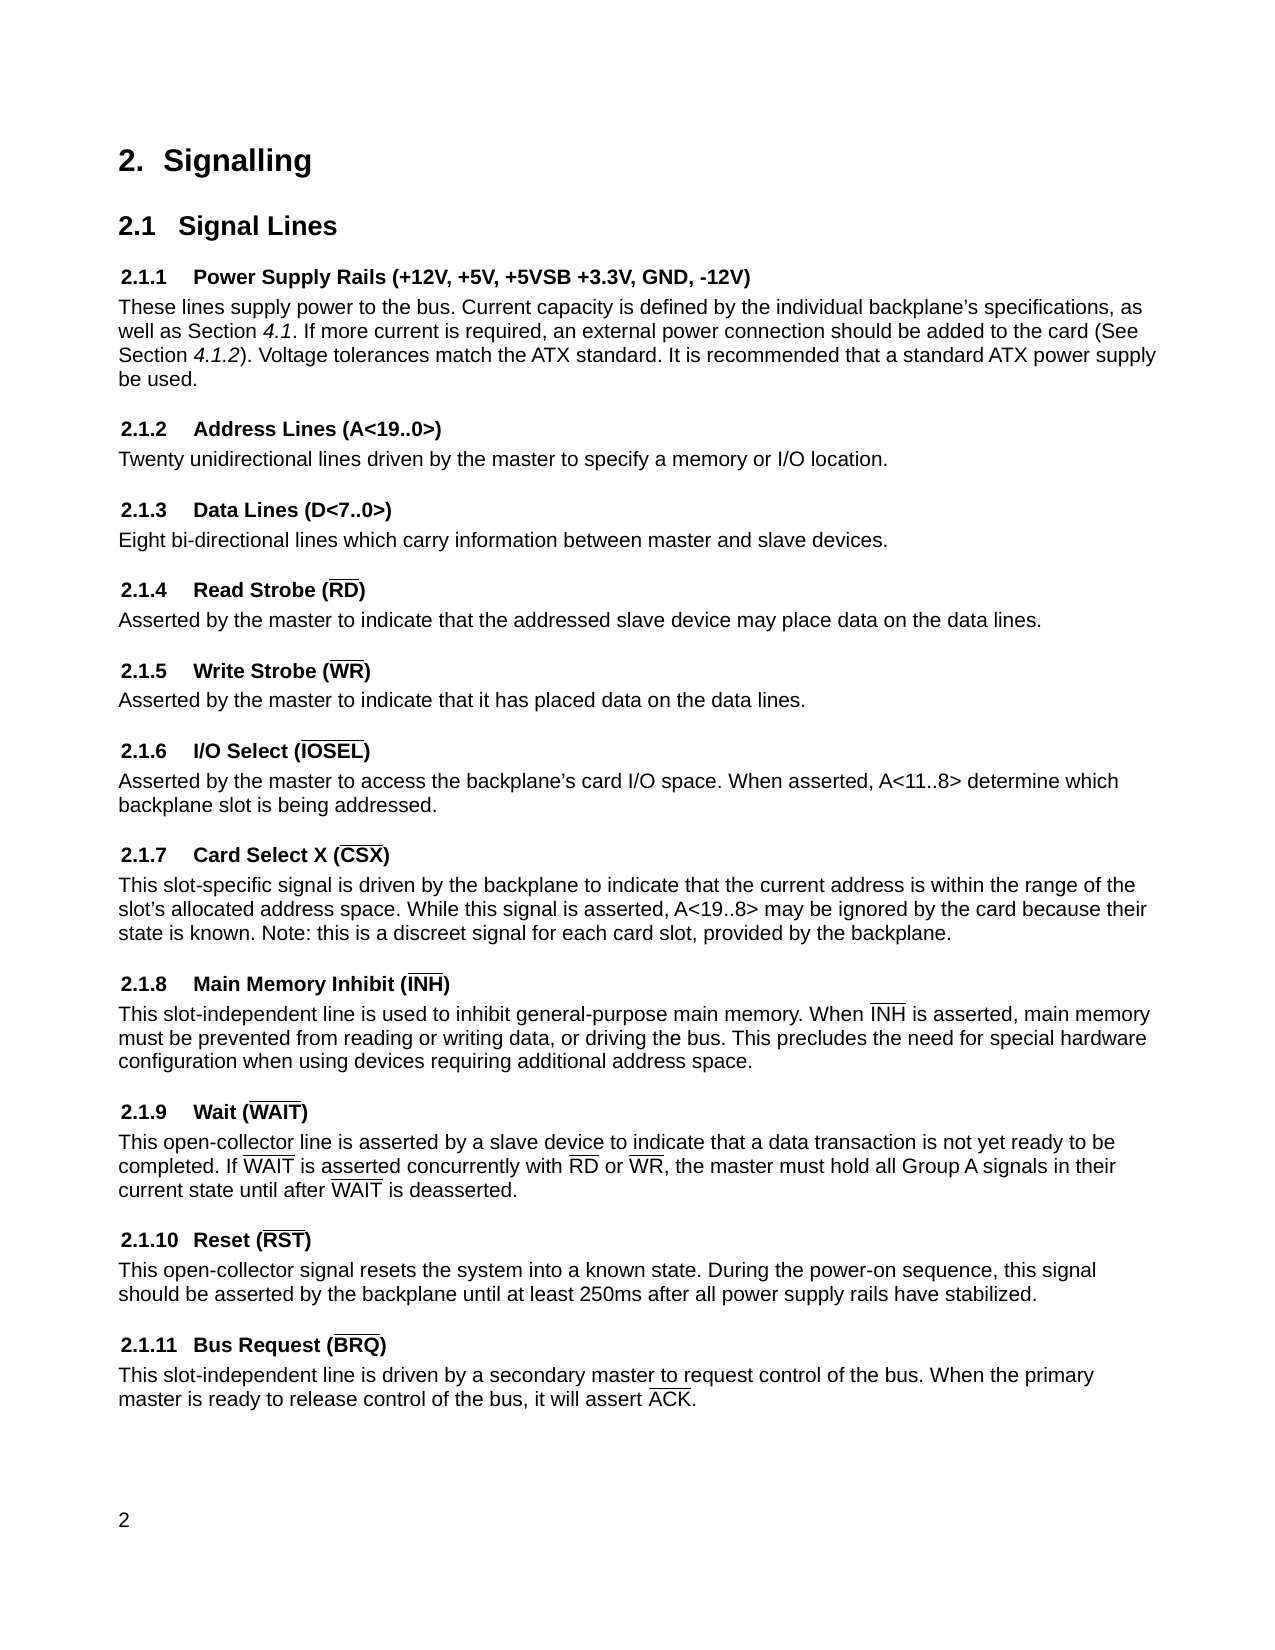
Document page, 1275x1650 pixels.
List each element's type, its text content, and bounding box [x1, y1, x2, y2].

subtitle Read Strobe (RD) [121, 578, 1157, 602]
text This open-collector signal resets the system into a known state. During the power-on sequence, this signal should be asserted by the backplane until at least 250ms after all power supply rails have stabilized. [118, 1258, 1157, 1306]
text Twenty unidirectional lines driven by the master to specify a memory or I/O location. [118, 447, 1157, 471]
subtitle Signalling [118, 142, 1157, 178]
subtitle I/O Select (IOSEL) [121, 739, 1157, 763]
subtitle Card Select X (CSX) [121, 843, 1157, 867]
subtitle Reset (RST) [121, 1228, 1157, 1252]
text Asserted by the master to indicate that the addressed slave device may place data on the data lines. [118, 608, 1157, 632]
text Asserted by the master to indicate that it has placed data on the data lines. [118, 688, 1157, 712]
subtitle Power Supply Rails (+12V, +5V, +5VSB +3.3V, GND, -12V) [121, 265, 1157, 289]
subtitle Main Memory Inhibit (INH) [121, 972, 1157, 996]
text These lines supply power to the bus. Current capacity is defined by the individual backplane’s specifications, as well as Section 4.1. If more current is required, an external power connection should be added to the card (See Section 4.1.2). Voltage tolerances match the ATX standard. It is recommended that a standard ATX power supply be used. [118, 295, 1157, 391]
subtitle Wait (WAIT) [121, 1100, 1157, 1124]
text This open-collector line is asserted by a slave device to indicate that a data transaction is not yet ready to be completed. If WAIT is asserted concurrently with RD or WR, the master must hold all Group A signals in their current state until after WAIT is deasserted. [118, 1130, 1157, 1202]
text Asserted by the master to access the backplane’s card I/O space. When asserted, A<11..8> determine which backplane slot is being addressed. [118, 769, 1157, 817]
subtitle Bus Request (BRQ) [121, 1333, 1157, 1357]
text This slot-independent line is driven by a secondary master to request control of the bus. When the primary master is ready to release control of the bus, it will assert ACK. [118, 1362, 1157, 1410]
subtitle Data Lines (D<7..0>) [121, 498, 1157, 522]
text This slot-specific signal is driven by the backplane to indicate that the current address is within the range of the slot’s allocated address space. While this signal is asserted, A<19..8> may be ignored by the card because their state is known. Note: this is a discreet signal for each card slot, provided by the backplane. [118, 873, 1157, 945]
text This slot-independent line is used to inhibit general-purpose main memory. When INH is asserted, main memory must be prevented from reading or writing data, or driving the bus. This precludes the need for special hardware configuration when using devices requiring additional address space. [118, 1001, 1157, 1073]
subtitle Signal Lines [118, 210, 1157, 241]
subtitle Write Strobe (WR) [121, 658, 1157, 682]
subtitle Address Lines (A<19..0>) [121, 417, 1157, 441]
text Eight bi-directional lines which carry information between master and slave devices. [118, 527, 1157, 551]
